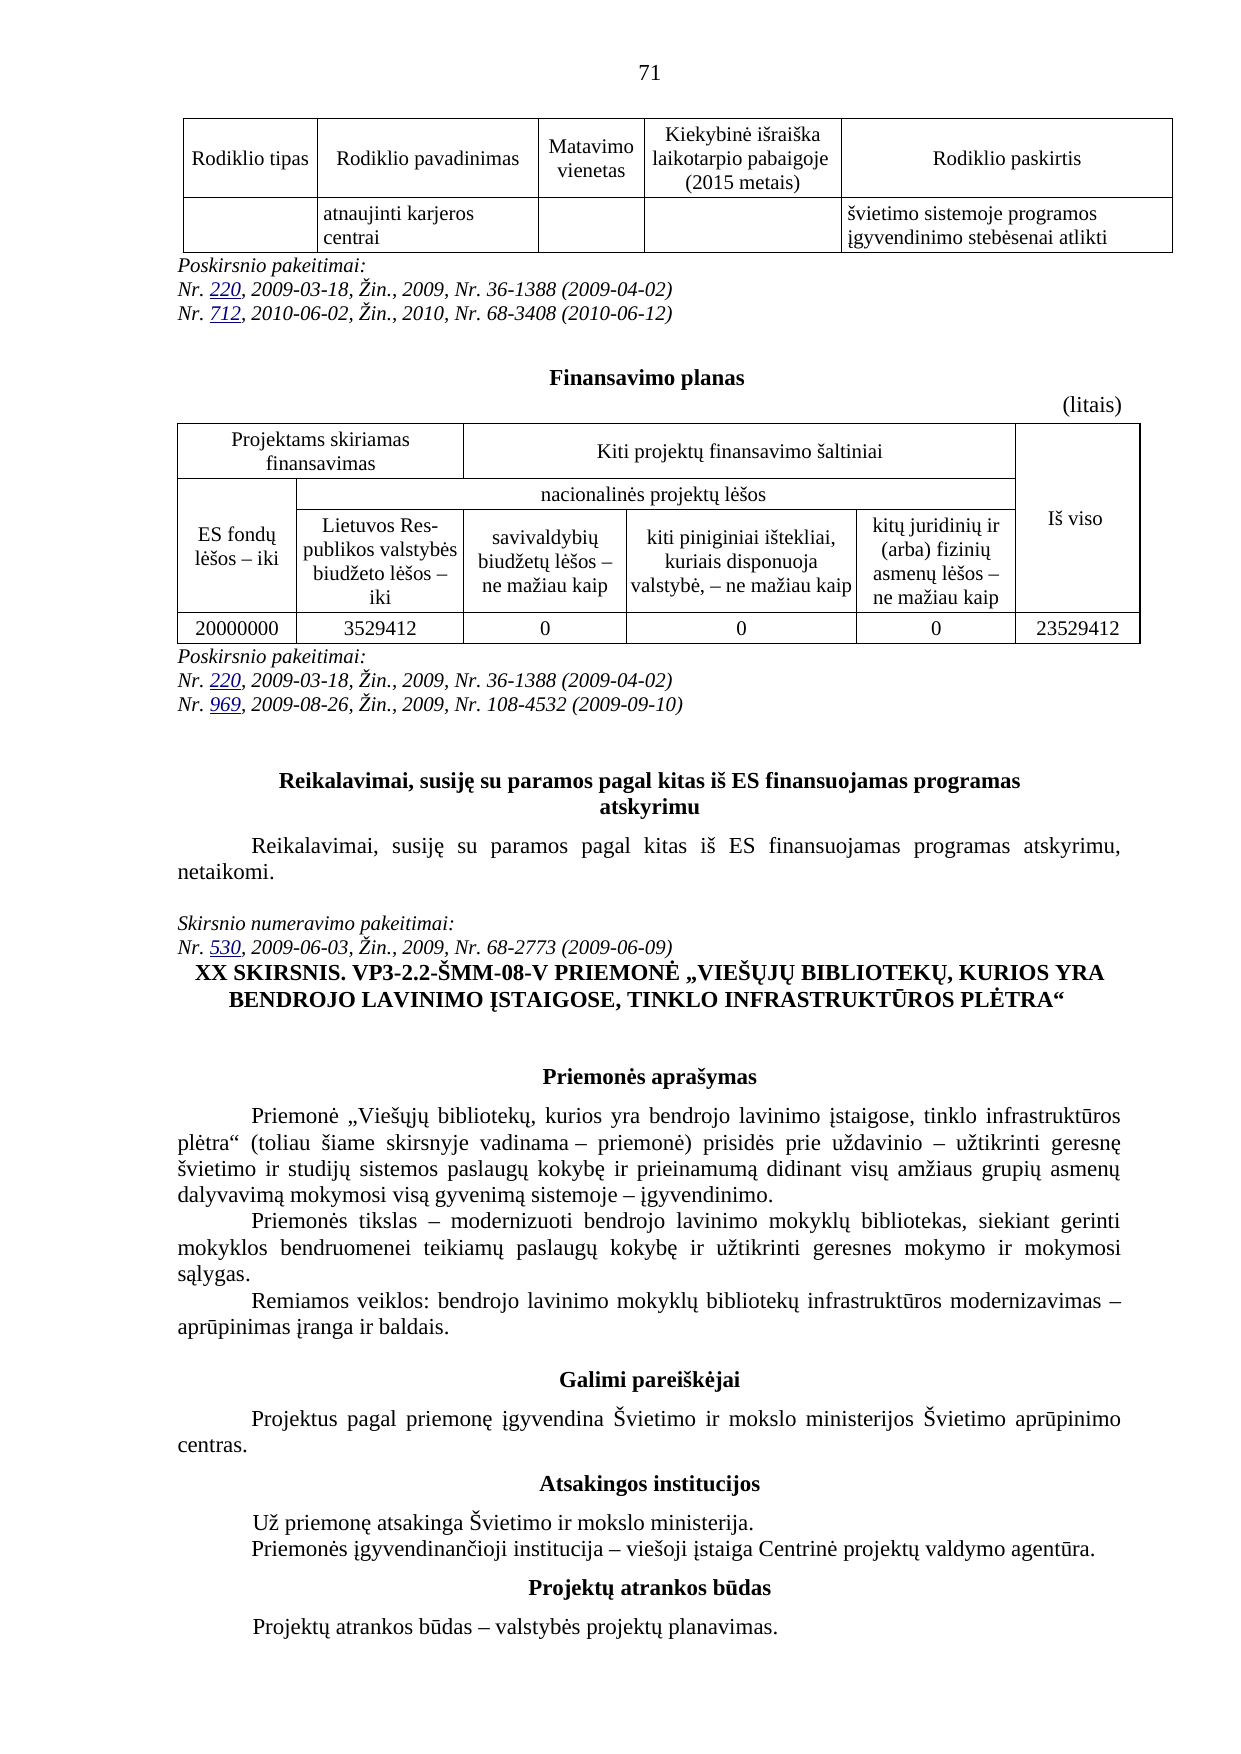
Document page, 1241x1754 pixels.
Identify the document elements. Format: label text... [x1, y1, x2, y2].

table_cell [184, 198, 317, 252]
table_cell kiti piniginiai ištekliai, kuriais disponuoja valstybė, – ne mažiau kaip [627, 510, 856, 612]
text Už priemonę atsakinga Švietimo ir mokslo ministerija. [215, 1509, 1122, 1535]
table_cell atnaujinti karjeros centrai [318, 198, 538, 252]
text Skirsnio numeravimo pakeitimai: [177, 911, 1122, 935]
text Nr. 530, 2009-06-03, Žin., 2009, Nr. 68-2773 (2009-06-09) [177, 935, 1122, 959]
text Projektus pagal priemonę įgyvendina Švietimo ir mokslo ministerijos Švietimo aprūpinimo centras. [177, 1404, 1122, 1457]
table_cell 0 [857, 613, 1015, 643]
text Reikalavimai, susiję su paramos pagal kitas iš ES finansuojamas programas atskyrimu, netaikomi. [177, 832, 1122, 885]
table_cell švietimo sistemoje programos įgyvendinimo stebėsenai atlikti [842, 198, 1172, 252]
text Atsakingos institucijos [177, 1470, 1122, 1496]
text Galimi pareiškėjai [177, 1366, 1122, 1392]
table_cell savivaldybių biudžetų lėšos – ne mažiau kaip [464, 510, 626, 612]
table_cell 3529412 [297, 613, 463, 643]
text Poskirsnio pakeitimai: [177, 644, 1122, 668]
text Reikalavimai, susiję su paramos pagal kitas iš ES finansuojamas programas atskyrimu [177, 767, 1122, 819]
table_cell 23529412 [1016, 613, 1139, 643]
table_header Rodiklio tipas [184, 119, 317, 197]
table_header Kiti projektų finansavimo šaltiniai [464, 424, 1015, 478]
text Finansavimo planas [177, 364, 1122, 391]
text Projektų atrankos būdas – valstybės projektų planavimas. [215, 1613, 1122, 1639]
text Nr. 220, 2009-03-18, Žin., 2009, Nr. 36-1388 (2009-04-02) [177, 668, 1122, 692]
text Nr. 712, 2010-06-02, Žin., 2010, Nr. 68-3408 (2010-06-12) [177, 301, 1122, 325]
table_cell [539, 198, 644, 252]
table_cell 0 [627, 613, 856, 643]
table_header Kiekybinė išraiška laikotarpio pabaigoje (2015 metais) [645, 119, 841, 197]
table_header Rodiklio pavadinimas [318, 119, 538, 197]
text Priemonė „Viešųjų bibliotekų, kurios yra bendrojo lavinimo įstaigose, tinklo infrastruktūros plėtra“ (toliau šiame skirsnyje vadinama – priemonė) prisidės prie uždavinio – užtikrinti geresnę švietimo ir studijų sistemos paslaugų kokybę ir prieinamumą didinant visų amžiaus grupių asmenų dalyvavimą mokymosi visą gyvenimą sistemoje – įgyvendinimo. [177, 1102, 1122, 1208]
text Priemonės aprašymas [177, 1063, 1122, 1090]
table_header Projektams skiriamas finansavimas [178, 424, 463, 478]
table_cell ES fondų lėšos – iki [178, 479, 296, 612]
text XX SKIRSNIS. VP3-2.2-ŠMM-08-V PRIEMONĖ „VIEŠŲJŲ BIBLIOTEKŲ, KURIOS YRA BENDROJO LAVINIMO ĮSTAIGOSE, TINKLO INFRASTRUKTŪROS PLĖTRA“ [177, 959, 1122, 1012]
table_cell [645, 198, 841, 252]
table_cell kitų juridinių ir (arba) fizinių asmenų lėšos – ne mažiau kaip [857, 510, 1015, 612]
table_header Matavimo vienetas [539, 119, 644, 197]
table_cell 20000000 [178, 613, 296, 643]
text (litais) [177, 391, 1122, 417]
text Priemonės įgyvendinančioji institucija – viešoji įstaiga Centrinė projektų valdymo agentūra. [177, 1535, 1122, 1561]
table_header Rodiklio paskirtis [842, 119, 1172, 197]
text Nr. 220, 2009-03-18, Žin., 2009, Nr. 36-1388 (2009-04-02) [177, 277, 1122, 301]
text Remiamos veiklos: bendrojo lavinimo mokyklų bibliotekų infrastruktūros modernizavimas – aprūpinimas įranga ir baldais. [177, 1287, 1122, 1339]
text Nr. 969, 2009-08-26, Žin., 2009, Nr. 108-4532 (2009-09-10) [177, 692, 1122, 716]
table_cell nacionalinės projektų lėšos [297, 479, 1015, 509]
text Projektų atrankos būdas [177, 1574, 1122, 1600]
table_cell 0 [464, 613, 626, 643]
table_header Iš viso [1016, 424, 1139, 612]
text Poskirsnio pakeitimai: [177, 253, 1122, 277]
text Priemonės tikslas – modernizuoti bendrojo lavinimo mokyklų bibliotekas, siekiant gerinti mokyklos bendruomenei teikiamų paslaugų kokybę ir užtikrinti geresnes mokymo ir mokymosi sąlygas. [177, 1208, 1122, 1287]
table_cell Lietuvos Res­publikos valsty­bės biudžeto lėšos – iki [297, 510, 463, 612]
